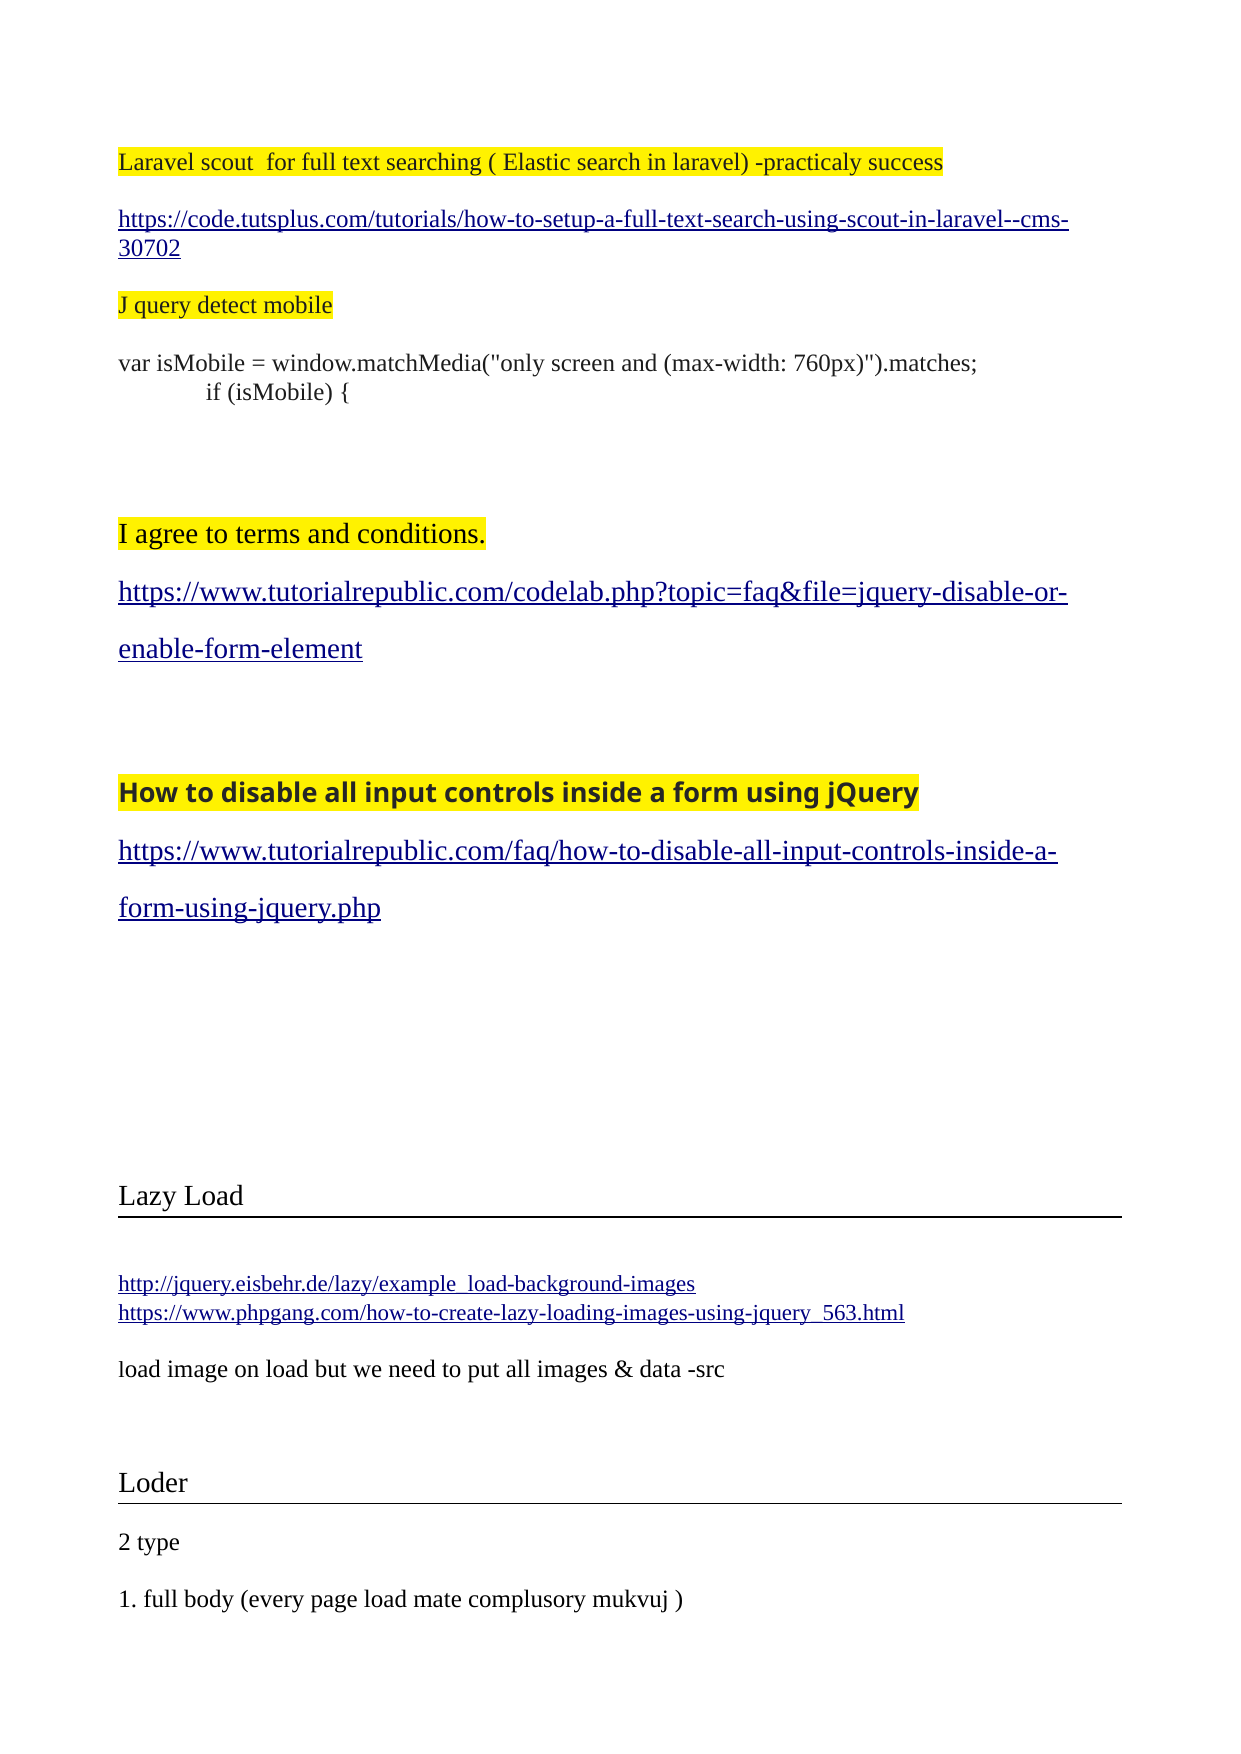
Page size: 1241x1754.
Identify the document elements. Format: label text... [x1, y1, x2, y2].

subtitle How to disable all input controls inside a form using jQuery [118, 748, 1122, 811]
text https://code.tutsplus.com/tutorials/how-to-setup-a-full-text-search-using-scout-in-laravel--cms-30702 [118, 204, 1122, 262]
text 2 type [118, 1504, 1122, 1556]
text Laravel scout for full text searching ( Elastic search in laravel) -practicaly success [118, 147, 1122, 176]
text I agree to terms and conditions. [118, 492, 1122, 550]
text Lazy Load [118, 1154, 1122, 1216]
text https://www.phpgang.com/how-to-create-lazy-loading-images-using-jquery_563.html [118, 1296, 1122, 1325]
text load image on load but we need to put all images & data -src [118, 1354, 1122, 1383]
text Loder [118, 1441, 1122, 1503]
text http://jquery.eisbehr.de/lazy/example_load-background-images [118, 1269, 1122, 1296]
text var isMobile = window.matchMedia("only screen and (max-width: 760px)").matches; [118, 348, 1122, 377]
text if (isMobile) { [118, 377, 1122, 406]
text 1. full body (every page load mate complusory mukvuj ) [118, 1584, 1122, 1613]
text https://www.tutorialrepublic.com/codelab.php?topic=faq&file=jquery-disable-or-enable-form-element [118, 550, 1122, 665]
text https://www.tutorialrepublic.com/faq/how-to-disable-all-input-controls-inside-a-form-using-jquery.php [118, 823, 1122, 924]
text J query detect mobile [118, 291, 1122, 319]
